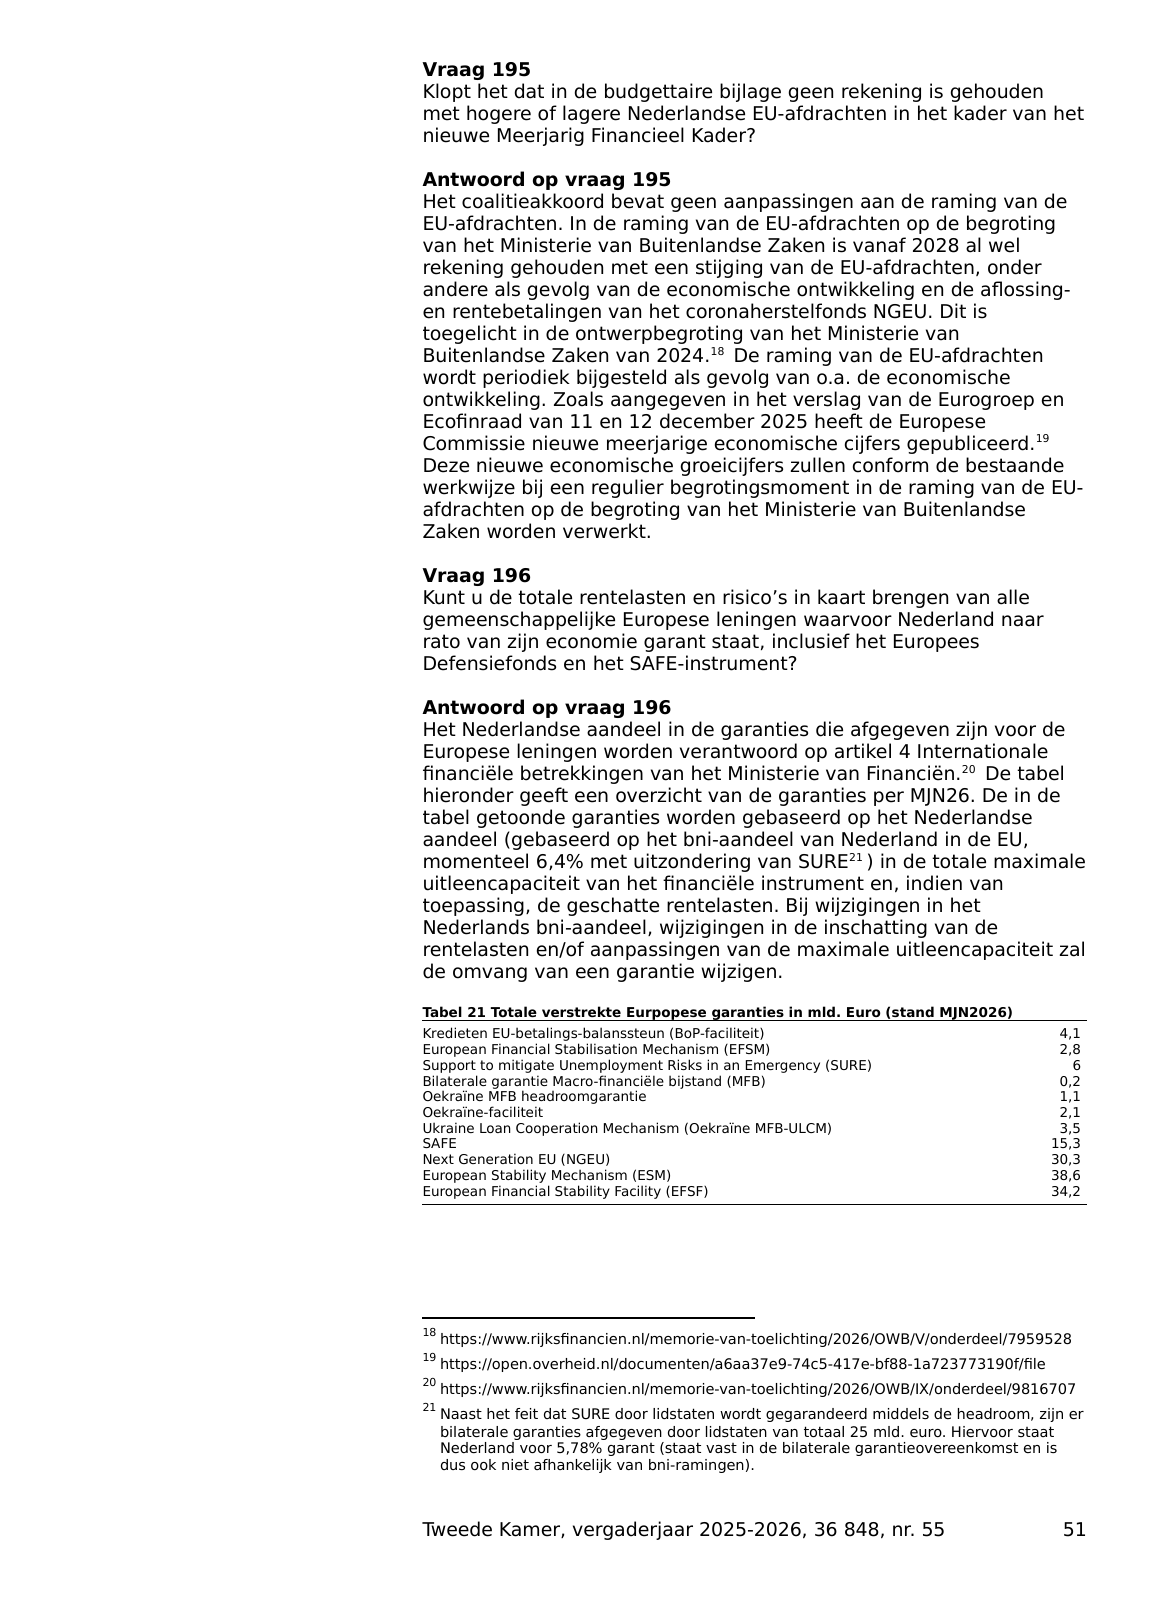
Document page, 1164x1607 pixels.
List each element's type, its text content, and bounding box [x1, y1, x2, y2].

table_cell Oekraïne MFB headroomgarantie [422, 1089, 1004, 1105]
table_cell SAFE [422, 1136, 1004, 1152]
table_cell 15,3 [1004, 1136, 1087, 1152]
table_cell Next Generation EU (NGEU) [422, 1152, 1004, 1168]
table_cell 1,1 [1004, 1089, 1087, 1105]
table_cell 2,8 [1004, 1042, 1087, 1058]
table_cell European Financial Stability Facility (EFSF) [422, 1184, 1004, 1204]
text Het coalitieakkoord bevat geen aanpassingen aan de raming van de EU-afdrachten. In de raming van de EU-afdrachten op de begroting van het Ministerie van Buitenlandse Zaken is vanaf 2028 al wel rekening gehouden met een stijging van de EU-afdrachten, onder andere als gevolg van de economische ontwikkeling en de aflossing- en rentebetalingen van het coronaherstelfonds NGEU. Dit is toegelicht in de ontwerpbegroting van het Ministerie van Buitenlandse Zaken van 2024. De raming van de EU-afdrachten wordt periodiek bijgesteld als gevolg van o.a. de economische ontwikkeling. Zoals aangegeven in het verslag van de Eurogroep en Ecofinraad van 11 en 12 december 2025 heeft de Europese Commissie nieuwe meerjarige economische cijfers gepubliceerd. Deze nieuwe economische groeicijfers zullen conform de bestaande werkwijze bij een regulier begrotingsmoment in de raming van de EU-afdrachten op de begroting van het Ministerie van Buitenlandse Zaken worden verwerkt. [422, 191, 1087, 543]
table_cell 6 [1004, 1058, 1087, 1073]
table_cell European Financial Stabilisation Mechanism (EFSM) [422, 1042, 1004, 1058]
text https://www.rijksfinancien.nl/memorie-van-toelichting/2026/OWB/IX/onderdeel/9816707 [422, 1377, 1087, 1399]
text Klopt het dat in de budgettaire bijlage geen rekening is gehouden met hogere of lagere Nederlandse EU-afdrachten in het kader van het nieuwe Meerjarig Financieel Kader? [422, 81, 1087, 147]
table_cell Bilaterale garantie Macro-financiële bijstand (MFB) [422, 1073, 1004, 1089]
text https://open.overheid.nl/documenten/a6aa37e9-74c5-417e-bf88-1a723773190f/file [422, 1352, 1087, 1374]
text Het Nederlandse aandeel in de garanties die afgegeven zijn voor de Europese leningen worden verantwoord op artikel 4 Internationale financiële betrekkingen van het Ministerie van Financiën. De tabel hieronder geeft een overzicht van de garanties per MJN26. De in de tabel getoonde garanties worden gebaseerd op het Nederlandse aandeel (gebaseerd op het bni-aandeel van Nederland in de EU, momenteel 6,4% met uitzondering van SURE) in de totale maximale uitleencapaciteit van het financiële instrument en, indien van toepassing, de geschatte rentelasten. Bij wijzigingen in het Nederlands bni-aandeel, wijzigingen in de inschatting van de rentelasten en/of aanpassingen van de maximale uitleencapaciteit zal de omvang van een garantie wijzigen. [422, 719, 1087, 983]
table_cell 38,6 [1004, 1168, 1087, 1183]
text Vraag 196 [422, 565, 1087, 587]
table_header Tabel 21 Totale verstrekte Eurpopese garanties in mld. Euro (stand MJN2026) [422, 1005, 1087, 1020]
text Vraag 195 [422, 59, 1087, 81]
text Antwoord op vraag 196 [422, 697, 1087, 719]
text Kunt u de totale rentelasten en risico’s in kaart brengen van alle gemeenschappelijke Europese leningen waarvoor Nederland naar rato van zijn economie garant staat, inclusief het Europees Defensiefonds en het SAFE-instrument? [422, 587, 1087, 675]
table_cell Kredieten EU-betalings-balanssteun (BoP-faciliteit) [422, 1021, 1004, 1042]
text Naast het feit dat SURE door lidstaten wordt gegarandeerd middels de headroom, zijn er bilaterale garanties afgegeven door lidstaten van totaal 25 mld. euro. Hiervoor staat Nederland voor 5,78% garant (staat vast in de bilaterale garantieovereenkomst en is dus ook niet afhankelijk van bni-ramingen). [422, 1402, 1087, 1474]
table_cell 0,2 [1004, 1073, 1087, 1089]
table_cell 3,5 [1004, 1121, 1087, 1136]
table_cell 34,2 [1004, 1184, 1087, 1204]
table_cell 30,3 [1004, 1152, 1087, 1168]
table_cell 2,1 [1004, 1105, 1087, 1121]
text https://www.rijksfinancien.nl/memorie-van-toelichting/2026/OWB/V/onderdeel/7959528 [422, 1327, 1087, 1349]
table_cell European Stability Mechanism (ESM) [422, 1168, 1004, 1183]
table_cell Ukraine Loan Cooperation Mechanism (Oekraïne MFB-ULCM) [422, 1121, 1004, 1136]
text Antwoord op vraag 195 [422, 169, 1087, 191]
table_cell Support to mitigate Unemployment Risks in an Emergency (SURE) [422, 1058, 1004, 1073]
table_cell 4,1 [1004, 1021, 1087, 1042]
table_cell Oekraïne-faciliteit [422, 1105, 1004, 1121]
